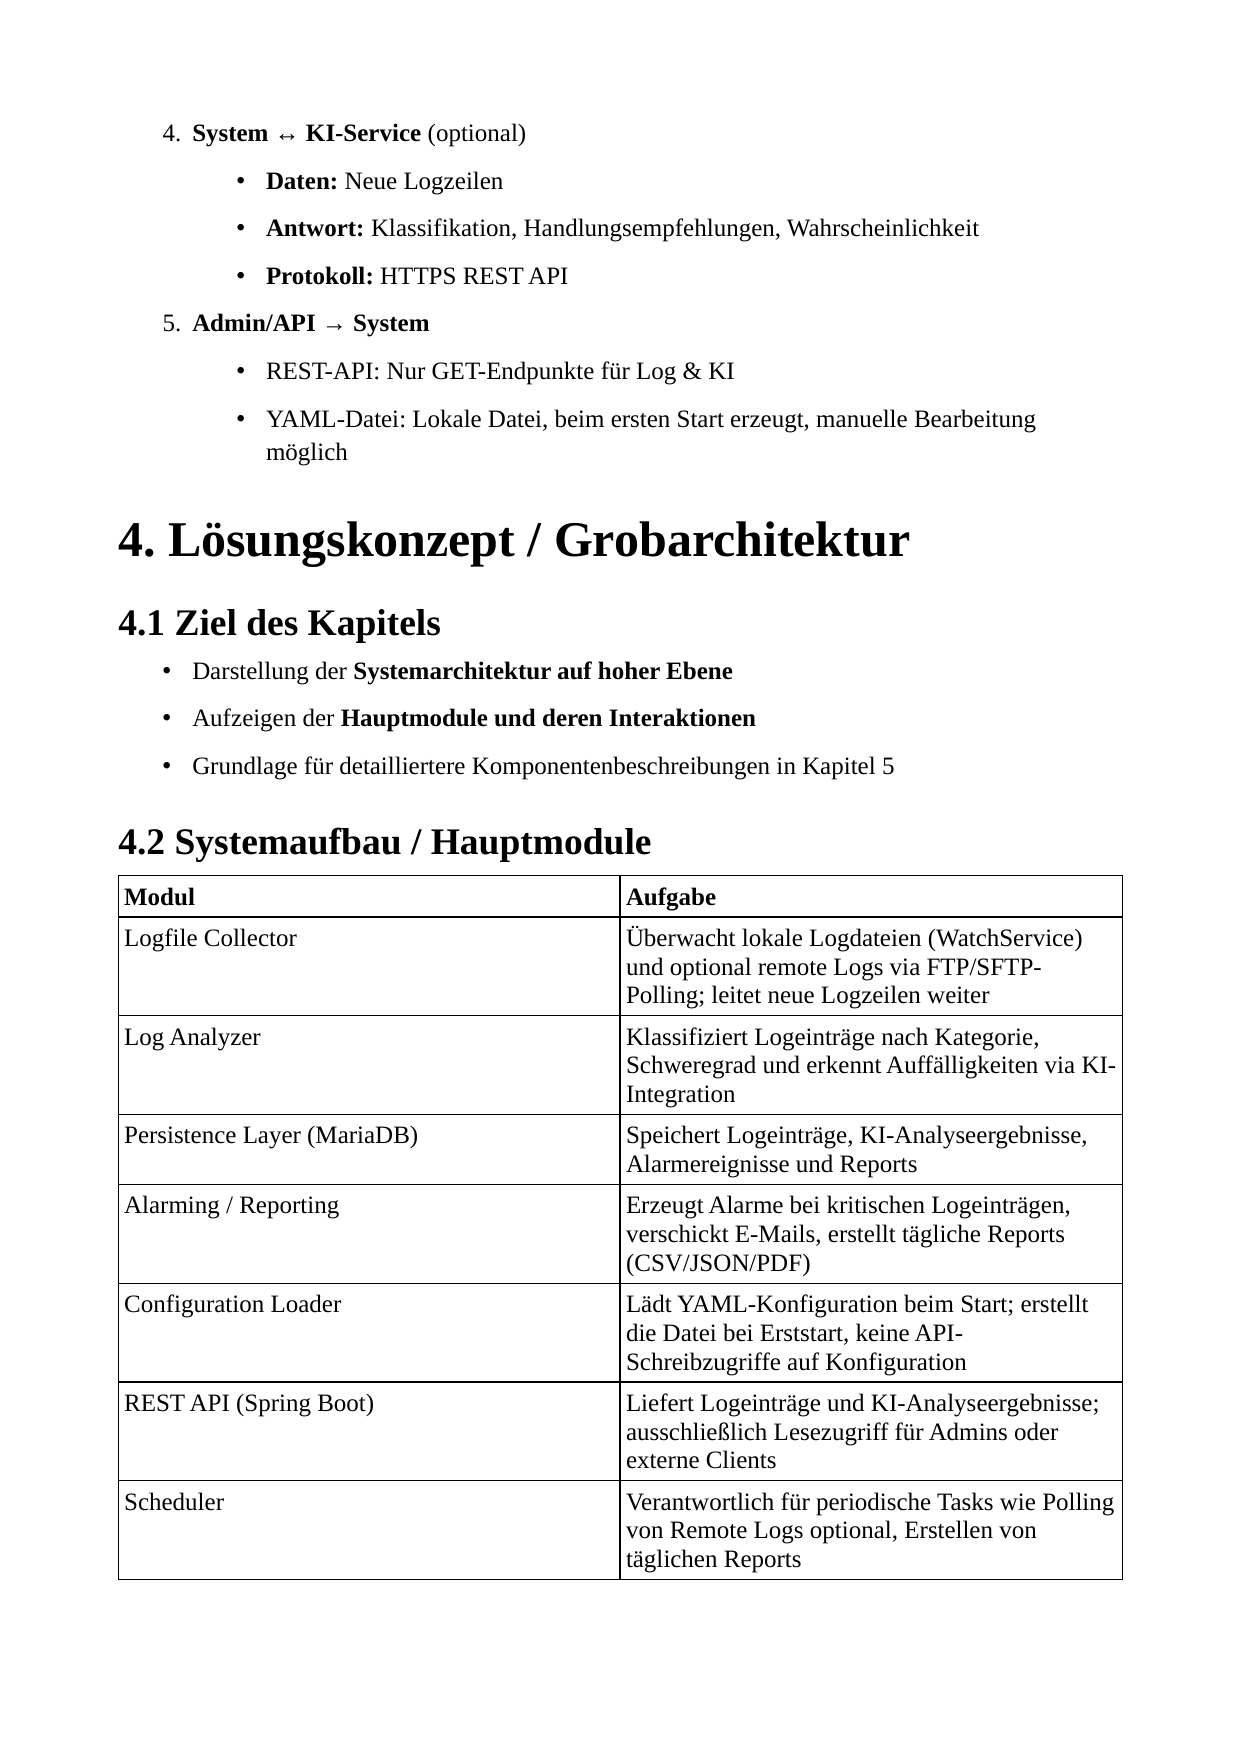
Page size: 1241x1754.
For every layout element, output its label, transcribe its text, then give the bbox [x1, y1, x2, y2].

list Darstellung der Systemarchitektur auf hoher Ebene [162, 656, 1122, 684]
table_cell Logfile Collector [119, 918, 619, 1015]
list YAML-Datei: Lokale Datei, beim ersten Start erzeugt, manuelle Bearbeitung möglich [236, 404, 1122, 466]
table_cell REST API (Spring Boot) [119, 1383, 619, 1480]
table_cell Alarming / Reporting [119, 1185, 619, 1283]
table_cell Configuration Loader [119, 1284, 619, 1381]
table_header Aufgabe [621, 876, 1122, 916]
list System ↔ KI-Service (optional) [162, 118, 1122, 147]
table_cell Scheduler [119, 1481, 619, 1579]
table_cell Verantwortlich für periodische Tasks wie Polling von Remote Logs optional, Erstellen von täglichen Reports [621, 1481, 1122, 1579]
table_cell Liefert Logeinträge und KI-Analyseergebnisse; ausschließlich Lesezugriff für Admins oder externe Clients [621, 1383, 1122, 1480]
subtitle 4.2 Systemaufbau / Hauptmodule [118, 819, 1122, 863]
subtitle 4.1 Ziel des Kapitels [118, 600, 1122, 643]
list Antwort: Klassifikation, Handlungsempfehlungen, Wahrscheinlichkeit [236, 213, 1122, 242]
list Aufzeigen der Hauptmodule und deren Interaktionen [162, 703, 1122, 732]
list Grundlage für detailliertere Komponentenbeschreibungen in Kapitel 5 [162, 751, 1122, 780]
list REST-API: Nur GET-Endpunkte für Log & KI [236, 356, 1122, 385]
table_cell Speichert Logeinträge, KI-Analyseergebnisse, Alarmereignisse und Reports [621, 1115, 1122, 1184]
list Admin/API → System [162, 308, 1122, 337]
list Protokoll: HTTPS REST API [236, 261, 1122, 290]
table_header Modul [119, 876, 619, 916]
table_cell Log Analyzer [119, 1016, 619, 1114]
table_cell Klassifiziert Logeinträge nach Kategorie, Schweregrad und erkennt Auffälligkeiten via KI-Integration [621, 1016, 1122, 1114]
table_cell Überwacht lokale Logdateien (WatchService) und optional remote Logs via FTP/SFTP-Polling; leitet neue Logzeilen weiter [621, 918, 1122, 1015]
subtitle 4. Lösungskonzept / Grobarchitektur [118, 509, 1122, 567]
table_cell Lädt YAML-Konfiguration beim Start; erstellt die Datei bei Erststart, keine API-Schreibzugriffe auf Konfiguration [621, 1284, 1122, 1381]
list Daten: Neue Logzeilen [236, 166, 1122, 194]
table_cell Persistence Layer (MariaDB) [119, 1115, 619, 1184]
table_cell Erzeugt Alarme bei kritischen Logeinträgen, verschickt E-Mails, erstellt tägliche Reports (CSV/JSON/PDF) [621, 1185, 1122, 1283]
